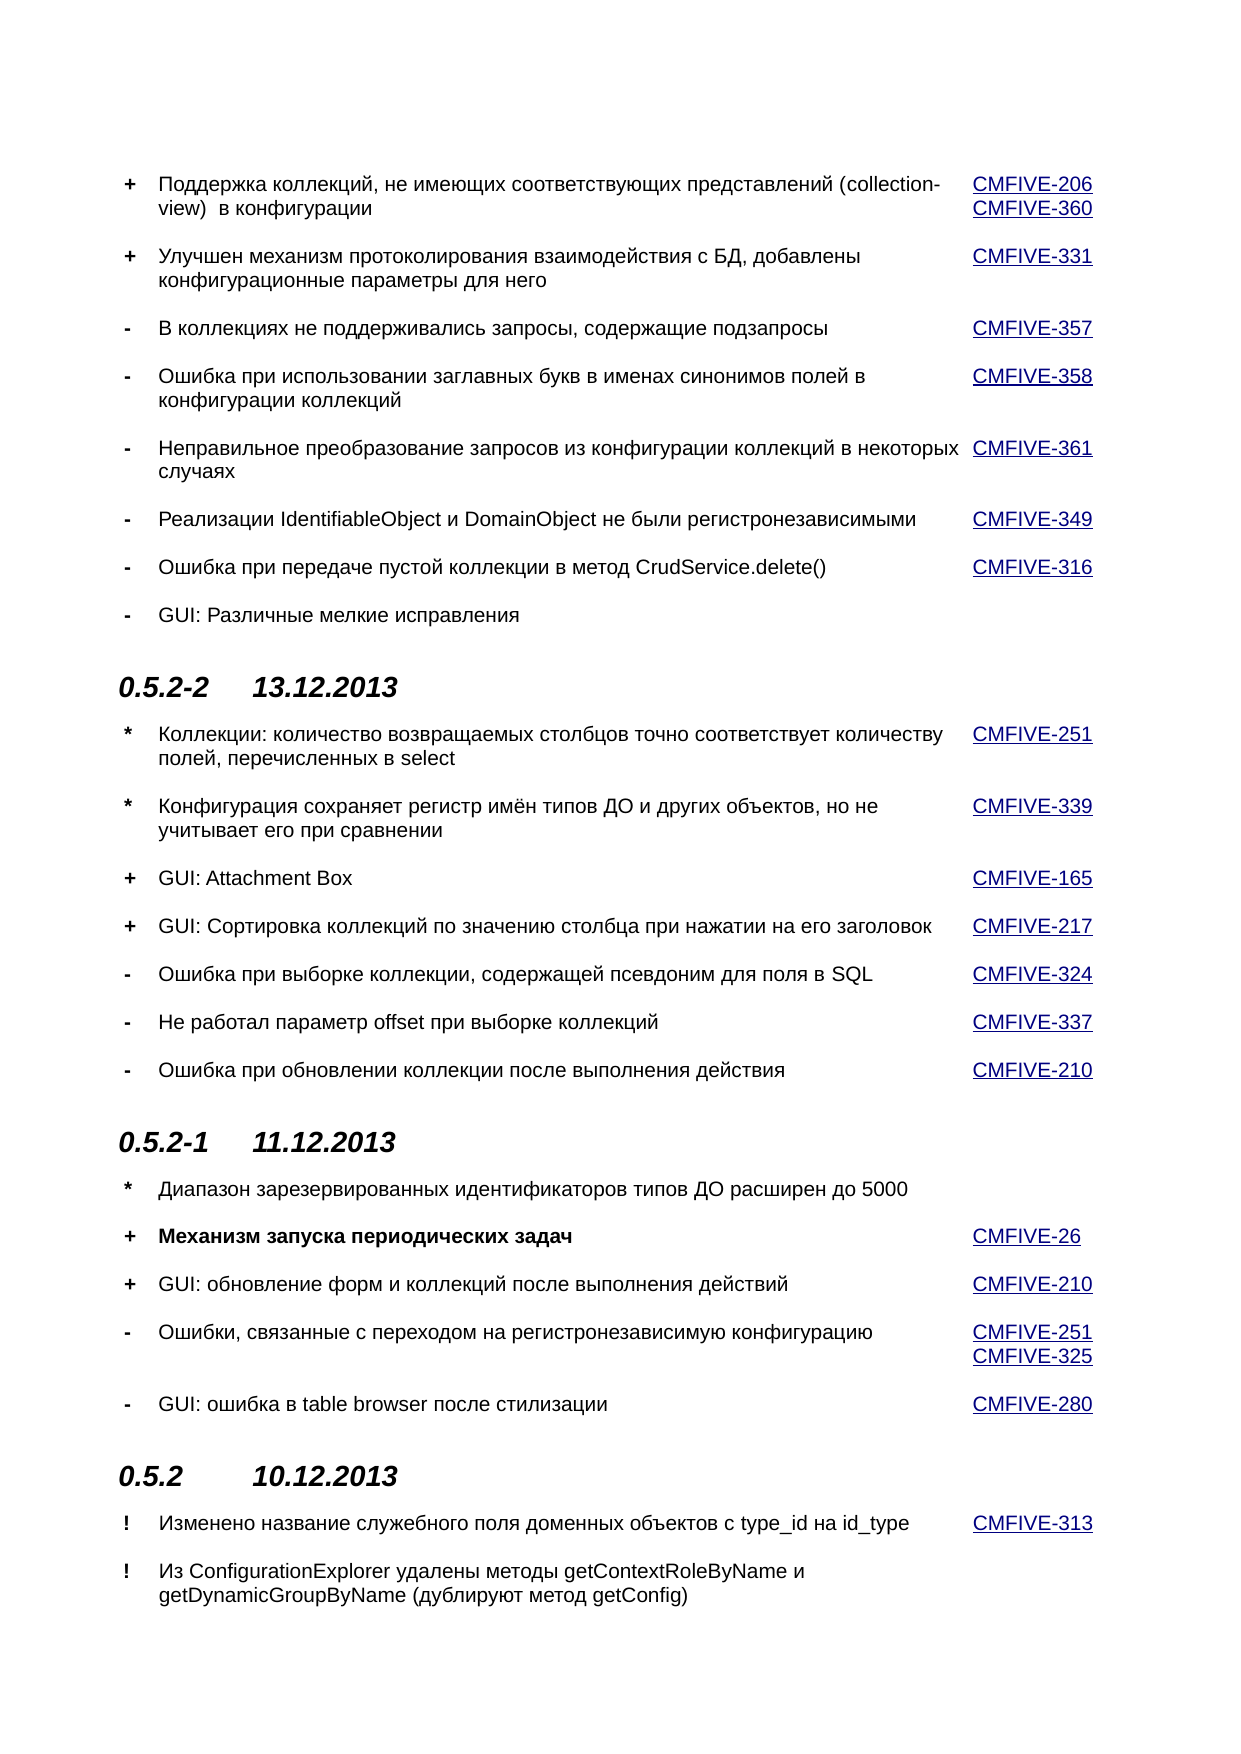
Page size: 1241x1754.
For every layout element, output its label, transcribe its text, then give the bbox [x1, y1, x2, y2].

table_cell Ошибка при передаче пустой коллекции в метод CrudService.delete() [153, 549, 966, 597]
table_cell - [118, 1314, 152, 1386]
table_header [966, 1171, 1123, 1218]
subtitle 0.5.2-2 13.12.2013 [118, 670, 1122, 704]
table_cell Неправильное преобразование запросов из конфигурации коллекций в некоторых случаях [153, 430, 966, 501]
table_cell Улучшен механизм протоколирования взаимодействия с БД, добавлены конфигурационные параметры для него [153, 238, 966, 310]
table_cell - [118, 956, 152, 1004]
table_cell CMFIVE-337 [966, 1004, 1123, 1052]
table_cell Поддержка коллекций, не имеющих соответствующих представлений (collection-view) в конфигурации [153, 166, 966, 238]
table_cell - [118, 1052, 152, 1099]
subtitle 0.5.2 10.12.2013 [118, 1459, 1122, 1493]
table_cell CMFIVE-324 [966, 956, 1123, 1004]
table_cell [153, 118, 966, 166]
table_cell - [118, 430, 152, 501]
table_cell CMFIVE-358 [966, 358, 1123, 429]
table_cell Ошибка при выборке коллекции, содержащей псевдоним для поля в SQL [153, 956, 966, 1004]
table_cell + [118, 166, 152, 238]
table_cell + [118, 860, 152, 908]
table_cell CMFIVE-210 [966, 1052, 1123, 1099]
table_cell CMFIVE-26 [966, 1219, 1123, 1266]
subtitle 0.5.2-1 11.12.2013 [118, 1124, 1122, 1158]
table_cell - [118, 1386, 152, 1434]
table_cell + [118, 908, 152, 956]
table_cell - [118, 501, 152, 549]
table_header Диапазон зарезервированных идентификаторов типов ДО расширен до 5000 [153, 1171, 966, 1218]
table_header Коллекции: количество возвращаемых столбцов точно соответствует количеству полей, перечисленных в select [153, 716, 966, 788]
table_cell [966, 597, 1123, 645]
table_cell CMFIVE-280 [966, 1386, 1123, 1434]
table_cell CMFIVE-251 CMFIVE-325 [966, 1314, 1123, 1386]
table_cell Ошибка при использовании заглавных букв в именах синонимов полей в конфигурации коллекций [153, 358, 966, 429]
table_cell [967, 1553, 1123, 1625]
table_cell Из ConfigurationExplorer удалены методы getContextRoleByName и getDynamicGroupByName (дублируют метод getConfig) [153, 1553, 967, 1625]
table_cell GUI: Attachment Box [153, 860, 966, 908]
table_cell CMFIVE-316 [966, 549, 1123, 597]
table_cell CMFIVE-217 [966, 908, 1123, 956]
table_cell - [118, 358, 152, 429]
table_header * [118, 1171, 152, 1218]
table_cell Ошибка при обновлении коллекции после выполнения действия [153, 1052, 966, 1099]
table_cell Ошибки, связанные с переходом на регистронезависимую конфигурацию [153, 1314, 966, 1386]
table_cell CMFIVE-206 CMFIVE-360 [966, 166, 1123, 238]
table_header CMFIVE-251 [966, 716, 1123, 788]
table_header CMFIVE-313 [967, 1505, 1123, 1553]
table_cell [118, 118, 152, 166]
table_cell + [118, 238, 152, 310]
table_cell [966, 118, 1123, 166]
table_cell - [118, 549, 152, 597]
table_cell + [118, 1266, 152, 1314]
table_cell В коллекциях не поддерживались запросы, содержащие подзапросы [153, 310, 966, 358]
table_cell - [118, 597, 152, 645]
table_cell CMFIVE-331 [966, 238, 1123, 310]
table_cell - [118, 310, 152, 358]
table_header ! [117, 1505, 153, 1553]
table_cell Не работал параметр offset при выборке коллекций [153, 1004, 966, 1052]
table_cell * [118, 788, 152, 860]
table_cell - [118, 1004, 152, 1052]
table_cell CMFIVE-165 [966, 860, 1123, 908]
table_cell CMFIVE-357 [966, 310, 1123, 358]
table_cell CMFIVE-339 [966, 788, 1123, 860]
table_cell ! [117, 1553, 153, 1625]
table_cell Реализации IdentifiableObject и DomainObject не были регистронезависимыми [153, 501, 966, 549]
table_cell CMFIVE-210 [966, 1266, 1123, 1314]
table_header Изменено название служебного поля доменных объектов с type_id на id_type [153, 1505, 967, 1553]
table_cell Механизм запуска периодических задач [153, 1219, 966, 1266]
table_cell Конфигурация сохраняет регистр имён типов ДО и других объектов, но не учитывает его при сравнении [153, 788, 966, 860]
table_cell GUI: Различные мелкие исправления [153, 597, 966, 645]
table_header * [118, 716, 152, 788]
table_cell + [118, 1219, 152, 1266]
table_cell GUI: Сортировка коллекций по значению столбца при нажатии на его заголовок [153, 908, 966, 956]
table_cell CMFIVE-361 [966, 430, 1123, 501]
table_cell GUI: ошибка в table browser после стилизации [153, 1386, 966, 1434]
table_cell CMFIVE-349 [966, 501, 1123, 549]
table_cell GUI: обновление форм и коллекций после выполнения действий [153, 1266, 966, 1314]
